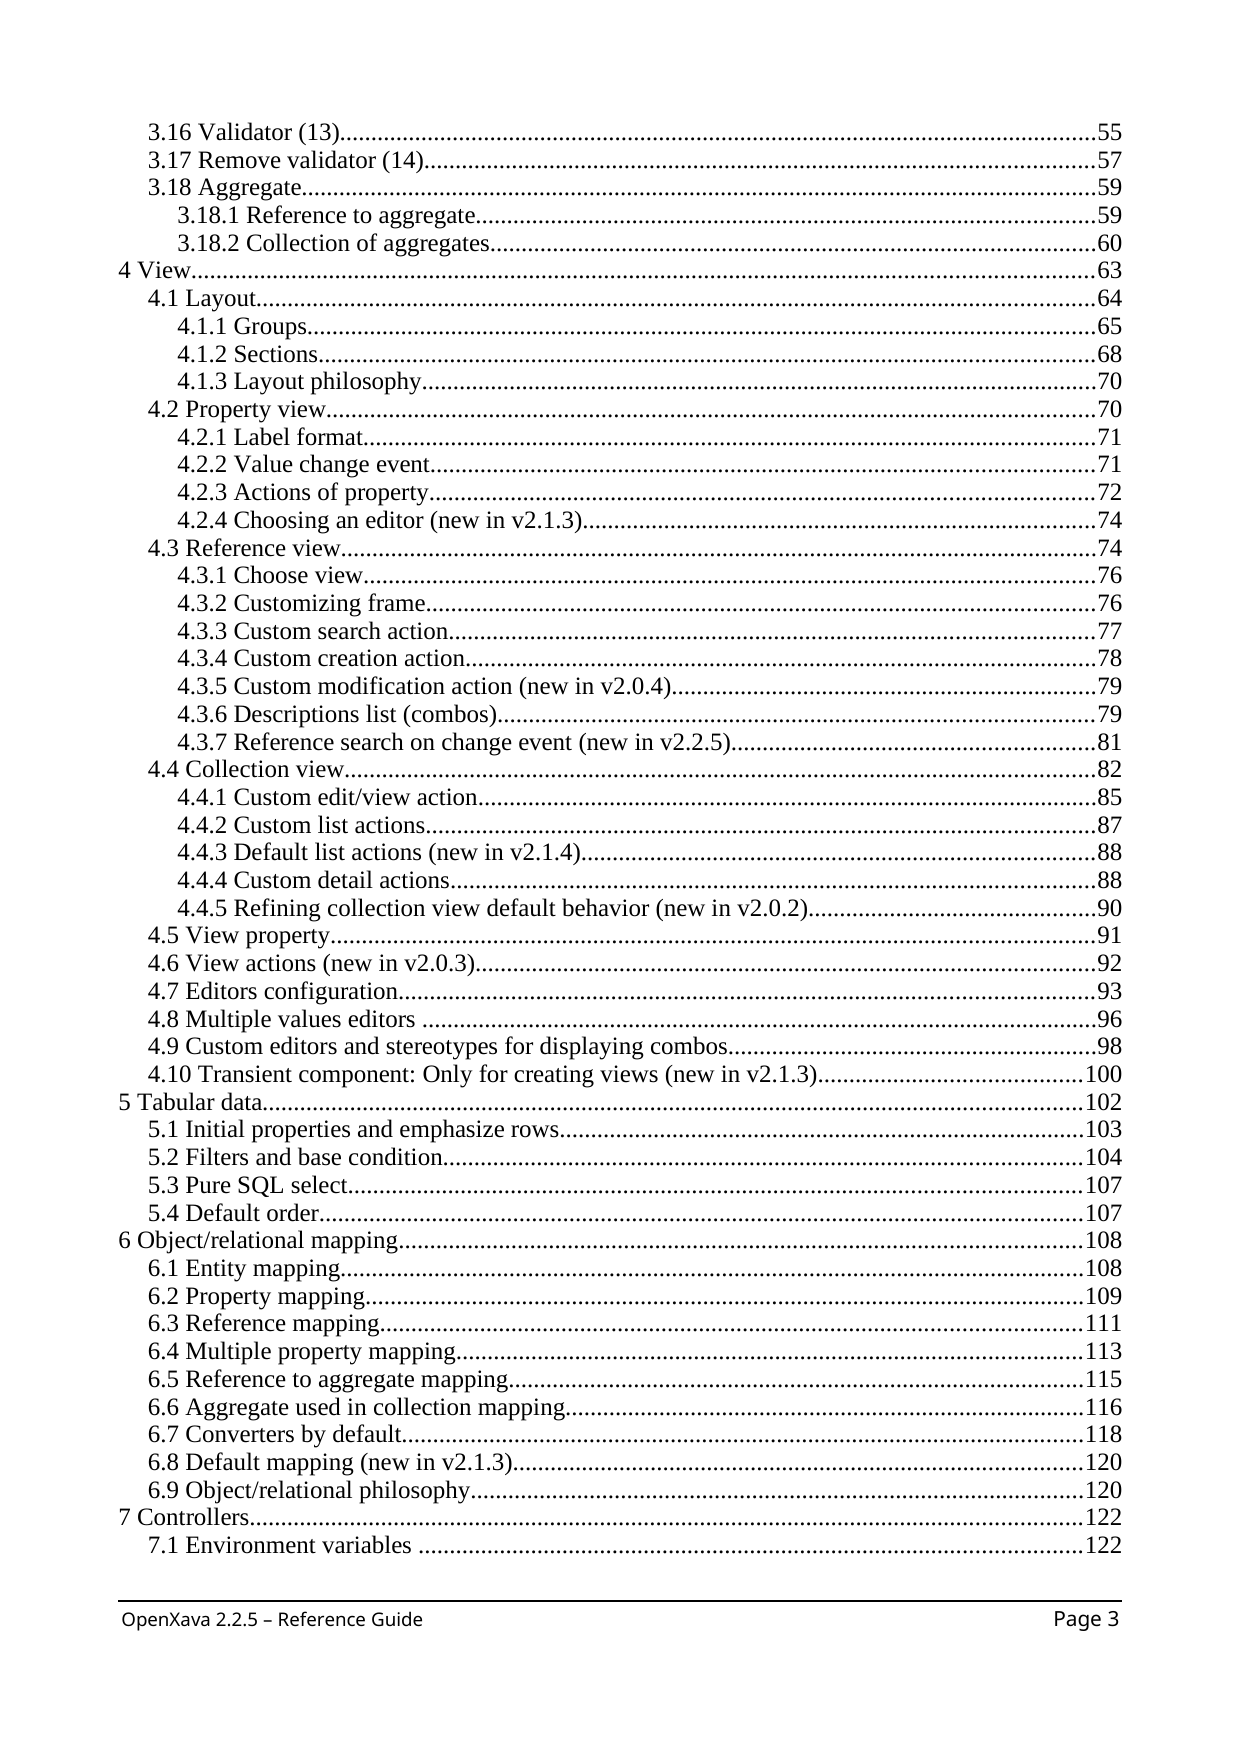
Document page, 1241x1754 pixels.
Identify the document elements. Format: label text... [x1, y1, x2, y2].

text 6.8 Default mapping (new in v2.1.3) 120 [148, 1448, 1122, 1476]
text 5.3 Pure SQL select 107 [148, 1171, 1122, 1199]
text 3.18 Aggregate 59 [148, 173, 1122, 201]
text 4.1.2 Sections 68 [177, 340, 1122, 367]
text 7 Controllers 122 [118, 1503, 1122, 1531]
text 6.2 Property mapping 109 [148, 1282, 1122, 1309]
text 4.3.7 Reference search on change event (new in v2.2.5) 81 [177, 728, 1122, 755]
text 5 Tabular data 102 [118, 1088, 1122, 1116]
text 4.2 Property view 70 [148, 395, 1122, 423]
text 4.3.3 Custom search action 77 [177, 617, 1122, 644]
text 4.3 Reference view 74 [148, 534, 1122, 561]
text 4.3.6 Descriptions list (combos) 79 [177, 700, 1122, 728]
text 4.2.2 Value change event 71 [177, 451, 1122, 478]
text 4.3.2 Customizing frame 76 [177, 589, 1122, 617]
text 4.1 Layout 64 [148, 284, 1122, 312]
text 4.3.1 Choose view 76 [177, 561, 1122, 589]
text 4.2.4 Choosing an editor (new in v2.1.3) 74 [177, 506, 1122, 534]
text 6.1 Entity mapping 108 [148, 1254, 1122, 1282]
text 6.5 Reference to aggregate mapping 115 [148, 1365, 1122, 1393]
text 4.5 View property 91 [148, 922, 1122, 949]
text 6.3 Reference mapping 111 [148, 1309, 1122, 1337]
text 5.4 Default order 107 [148, 1199, 1122, 1226]
text 4.1.3 Layout philosophy 70 [177, 367, 1122, 395]
text 6.6 Aggregate used in collection mapping 116 [148, 1393, 1122, 1420]
text 4.3.5 Custom modification action (new in v2.0.4) 79 [177, 672, 1122, 700]
text 4.2.1 Label format 71 [177, 423, 1122, 451]
text 4.4.4 Custom detail actions 88 [177, 866, 1122, 894]
text 4 View 63 [118, 257, 1122, 284]
text 3.18.1 Reference to aggregate 59 [177, 201, 1122, 229]
text 7.1 Environment variables 122 [148, 1531, 1122, 1559]
text 4.10 Transient component: Only for creating views (new in v2.1.3) 100 [148, 1060, 1122, 1088]
text 5.1 Initial properties and emphasize rows 103 [148, 1116, 1122, 1143]
text 6.7 Converters by default 118 [148, 1420, 1122, 1448]
text 4.3.4 Custom creation action 78 [177, 644, 1122, 672]
text 6 Object/relational mapping 108 [118, 1226, 1122, 1254]
text 4.9 Custom editors and stereotypes for displaying combos 98 [148, 1032, 1122, 1060]
text 6.4 Multiple property mapping 113 [148, 1337, 1122, 1365]
text 4.1.1 Groups 65 [177, 312, 1122, 340]
text 3.16 Validator (13) 55 [148, 118, 1122, 146]
text 4.8 Multiple values editors 96 [148, 1005, 1122, 1032]
text 4.4.5 Refining collection view default behavior (new in v2.0.2) 90 [177, 894, 1122, 922]
text 5.2 Filters and base condition 104 [148, 1143, 1122, 1171]
text 4.4.1 Custom edit/view action 85 [177, 783, 1122, 811]
text 4.2.3 Actions of property 72 [177, 478, 1122, 506]
text 3.18.2 Collection of aggregates 60 [177, 229, 1122, 257]
text 6.9 Object/relational philosophy 120 [148, 1476, 1122, 1503]
text 4.4.2 Custom list actions 87 [177, 811, 1122, 838]
text 4.4.3 Default list actions (new in v2.1.4) 88 [177, 838, 1122, 866]
text 3.17 Remove validator (14) 57 [148, 146, 1122, 173]
text 4.7 Editors configuration 93 [148, 977, 1122, 1005]
text 4.6 View actions (new in v2.0.3) 92 [148, 949, 1122, 977]
text 4.4 Collection view 82 [148, 755, 1122, 783]
